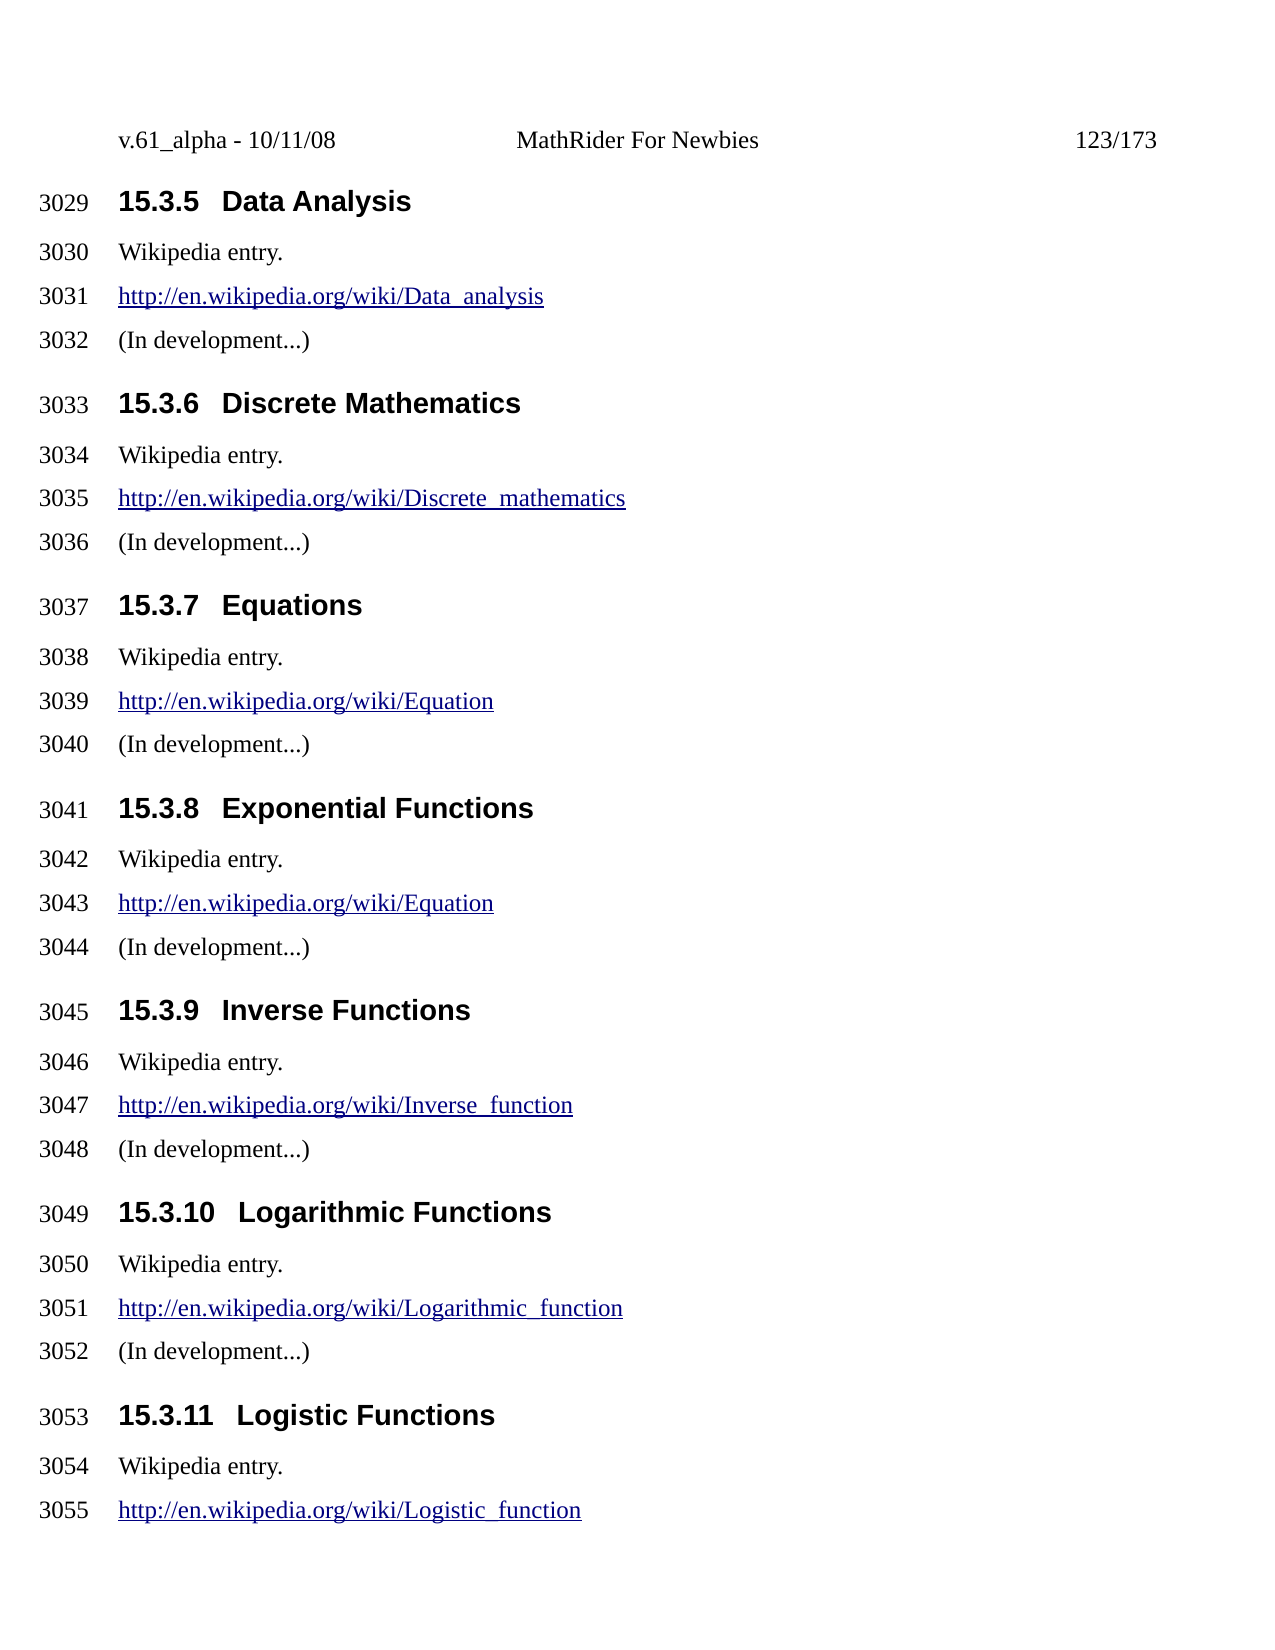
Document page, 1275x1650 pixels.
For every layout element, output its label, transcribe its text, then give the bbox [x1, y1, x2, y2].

subtitle Data Analysis [118, 184, 1157, 217]
text http://en.wikipedia.org/wiki/Discrete_mathematics [118, 483, 1157, 512]
subtitle Equations [118, 588, 1157, 622]
text Wikipedia entry. [118, 440, 1157, 468]
text Wikipedia entry. [118, 1047, 1157, 1075]
subtitle Logarithmic Functions [118, 1195, 1157, 1229]
subtitle Exponential Functions [118, 791, 1157, 824]
subtitle Logistic Functions [118, 1398, 1157, 1431]
text Wikipedia entry. [118, 1249, 1157, 1278]
text (In development...) [118, 325, 1157, 354]
text http://en.wikipedia.org/wiki/Equation [118, 888, 1157, 917]
text Wikipedia entry. [118, 642, 1157, 671]
text http://en.wikipedia.org/wiki/Equation [118, 686, 1157, 714]
text (In development...) [118, 1134, 1157, 1163]
text http://en.wikipedia.org/wiki/Logistic_function [118, 1495, 1157, 1524]
text http://en.wikipedia.org/wiki/Data_analysis [118, 281, 1157, 310]
text (In development...) [118, 932, 1157, 961]
text (In development...) [118, 527, 1157, 556]
subtitle Inverse Functions [118, 993, 1157, 1027]
text (In development...) [118, 1336, 1157, 1365]
text http://en.wikipedia.org/wiki/Inverse_function [118, 1090, 1157, 1119]
text (In development...) [118, 729, 1157, 758]
text Wikipedia entry. [118, 1451, 1157, 1480]
text Wikipedia entry. [118, 844, 1157, 873]
text http://en.wikipedia.org/wiki/Logarithmic_function [118, 1293, 1157, 1321]
subtitle Discrete Mathematics [118, 386, 1157, 420]
text Wikipedia entry. [118, 237, 1157, 266]
